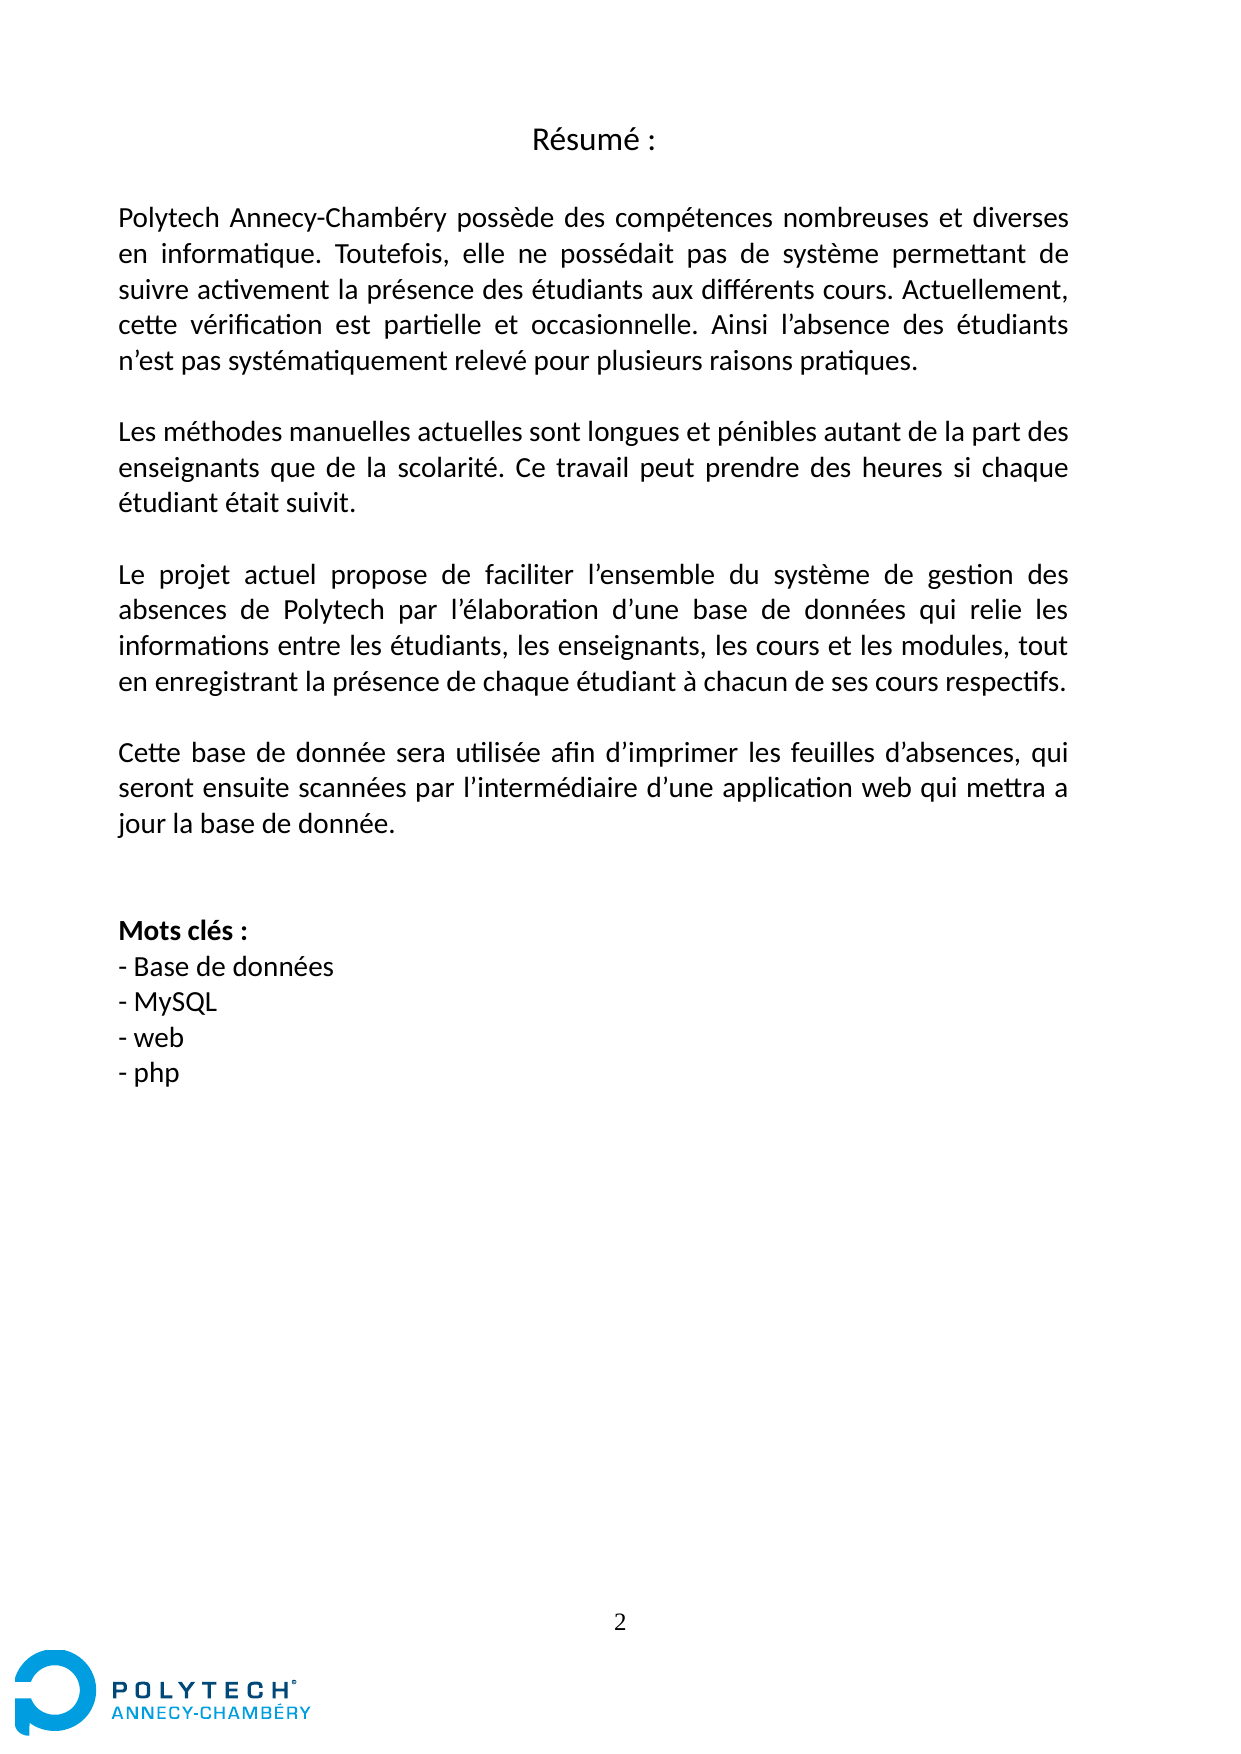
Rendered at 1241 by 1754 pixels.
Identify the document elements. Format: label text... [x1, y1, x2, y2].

text - php [118, 1054, 1070, 1090]
text - Base de données [118, 948, 1070, 983]
text Mots clés : [118, 912, 1070, 948]
text Polytech Annecy-Chambéry possède des compétences nombreuses et diverses en informatique. Toutefois, elle ne possédait pas de système permettant de suivre activement la présence des étudiants aux différents cours. Actuellement, cette vérification est partielle et occasionnelle. Ainsi l’absence des étudiants n’est pas systématiquement relevé pour plusieurs raisons pratiques. [118, 199, 1070, 378]
text Cette base de donnée sera utilisée afin d’imprimer les feuilles d’absences, qui seront ensuite scannées par l’intermédiaire d’une application web qui mettra a jour la base de donnée. [118, 734, 1070, 841]
text Le projet actuel propose de faciliter l’ensemble du système de gestion des absences de Polytech par l’élaboration d’une base de données qui relie les informations entre les étudiants, les enseignants, les cours et les modules, tout en enregistrant la présence de chaque étudiant à chacun de ses cours respectifs. [118, 556, 1070, 698]
text Résumé : [118, 118, 1070, 159]
text Les méthodes manuelles actuelles sont longues et pénibles autant de la part des enseignants que de la scolarité. Ce travail peut prendre des heures si chaque étudiant était suivit. [118, 413, 1070, 520]
text - MySQL [118, 983, 1070, 1019]
text - web [118, 1019, 1070, 1054]
